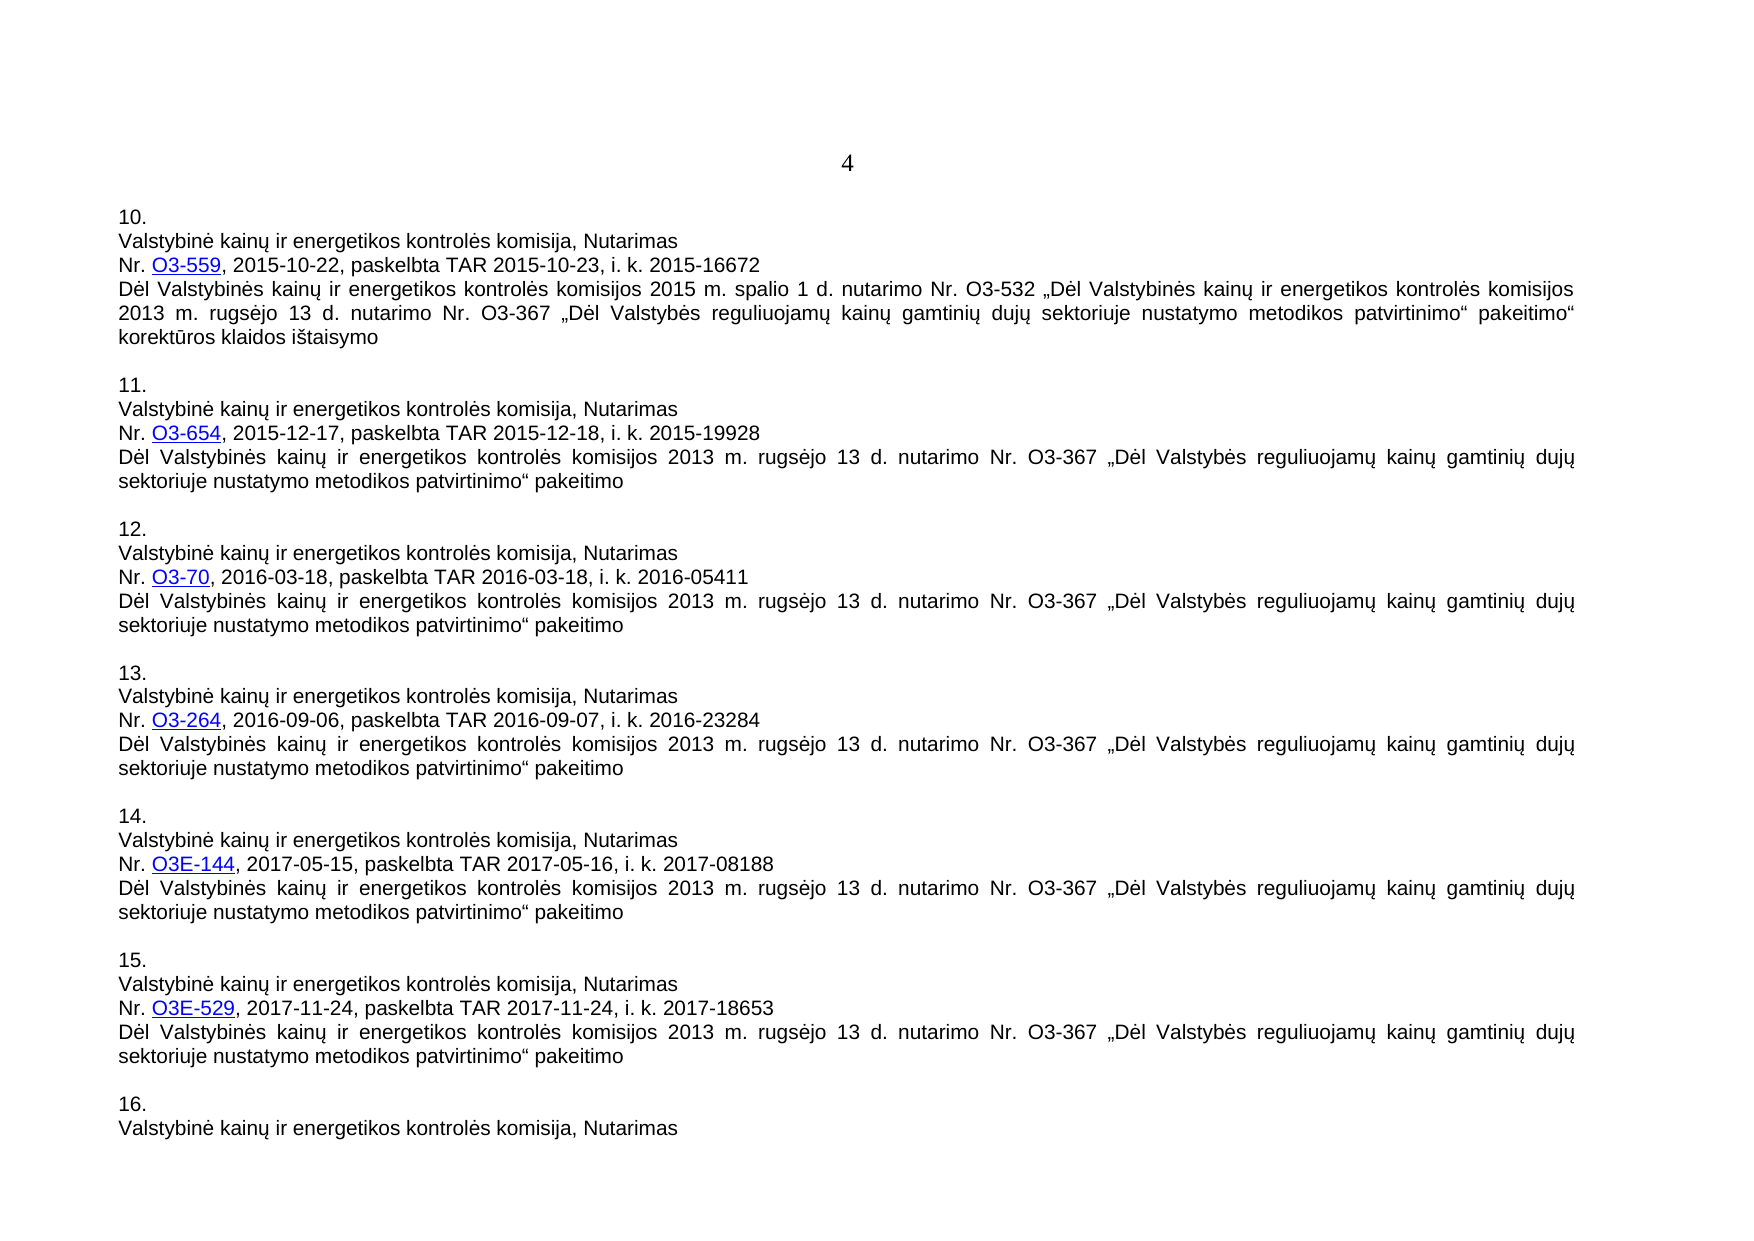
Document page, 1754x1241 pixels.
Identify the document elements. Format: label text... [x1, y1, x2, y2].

text Valstybinė kainų ir energetikos kontrolės komisija, Nutarimas [118, 1116, 1577, 1139]
text Valstybinė kainų ir energetikos kontrolės komisija, Nutarimas [118, 684, 1577, 708]
text 16. [118, 1092, 1577, 1116]
text Valstybinė kainų ir energetikos kontrolės komisija, Nutarimas [118, 828, 1577, 852]
text 15. [118, 948, 1577, 972]
text 12. [118, 517, 1577, 541]
text Valstybinė kainų ir energetikos kontrolės komisija, Nutarimas [118, 229, 1577, 253]
text Nr. O3E-529, 2017-11-24, paskelbta TAR 2017-11-24, i. k. 2017-18653 [118, 996, 1577, 1020]
text Dėl Valstybinės kainų ir energetikos kontrolės komisijos 2013 m. rugsėjo 13 d. nutarimo Nr. O3-367 „Dėl Valstybės reguliuojamų kainų gamtinių dujų sektoriuje nustatymo metodikos patvirtinimo“ pakeitimo [118, 876, 1577, 924]
text Dėl Valstybinės kainų ir energetikos kontrolės komisijos 2013 m. rugsėjo 13 d. nutarimo Nr. O3-367 „Dėl Valstybės reguliuojamų kainų gamtinių dujų sektoriuje nustatymo metodikos patvirtinimo“ pakeitimo [118, 445, 1577, 493]
text Valstybinė kainų ir energetikos kontrolės komisija, Nutarimas [118, 541, 1577, 564]
text Nr. O3-264, 2016-09-06, paskelbta TAR 2016-09-07, i. k. 2016-23284 [118, 708, 1577, 732]
text Valstybinė kainų ir energetikos kontrolės komisija, Nutarimas [118, 397, 1577, 421]
text 14. [118, 804, 1577, 828]
text 11. [118, 373, 1577, 397]
text Dėl Valstybinės kainų ir energetikos kontrolės komisijos 2013 m. rugsėjo 13 d. nutarimo Nr. O3-367 „Dėl Valstybės reguliuojamų kainų gamtinių dujų sektoriuje nustatymo metodikos patvirtinimo“ pakeitimo [118, 588, 1577, 636]
text 13. [118, 660, 1577, 684]
text Dėl Valstybinės kainų ir energetikos kontrolės komisijos 2013 m. rugsėjo 13 d. nutarimo Nr. O3-367 „Dėl Valstybės reguliuojamų kainų gamtinių dujų sektoriuje nustatymo metodikos patvirtinimo“ pakeitimo [118, 732, 1577, 780]
text Nr. O3-559, 2015-10-22, paskelbta TAR 2015-10-23, i. k. 2015-16672 [118, 253, 1577, 277]
text Dėl Valstybinės kainų ir energetikos kontrolės komisijos 2013 m. rugsėjo 13 d. nutarimo Nr. O3-367 „Dėl Valstybės reguliuojamų kainų gamtinių dujų sektoriuje nustatymo metodikos patvirtinimo“ pakeitimo [118, 1020, 1577, 1068]
text Nr. O3-70, 2016-03-18, paskelbta TAR 2016-03-18, i. k. 2016-05411 [118, 564, 1577, 588]
text Nr. O3-654, 2015-12-17, paskelbta TAR 2015-12-18, i. k. 2015-19928 [118, 421, 1577, 445]
text Valstybinė kainų ir energetikos kontrolės komisija, Nutarimas [118, 972, 1577, 996]
text 10. [118, 205, 1577, 229]
text Dėl Valstybinės kainų ir energetikos kontrolės komisijos 2015 m. spalio 1 d. nutarimo Nr. O3-532 „Dėl Valstybinės kainų ir energetikos kontrolės komisijos 2013 m. rugsėjo 13 d. nutarimo Nr. O3-367 „Dėl Valstybės reguliuojamų kainų gamtinių dujų sektoriuje nustatymo metodikos patvirtinimo“ pakeitimo“ korektūros klaidos ištaisymo [118, 277, 1577, 349]
text Nr. O3E-144, 2017-05-15, paskelbta TAR 2017-05-16, i. k. 2017-08188 [118, 852, 1577, 876]
